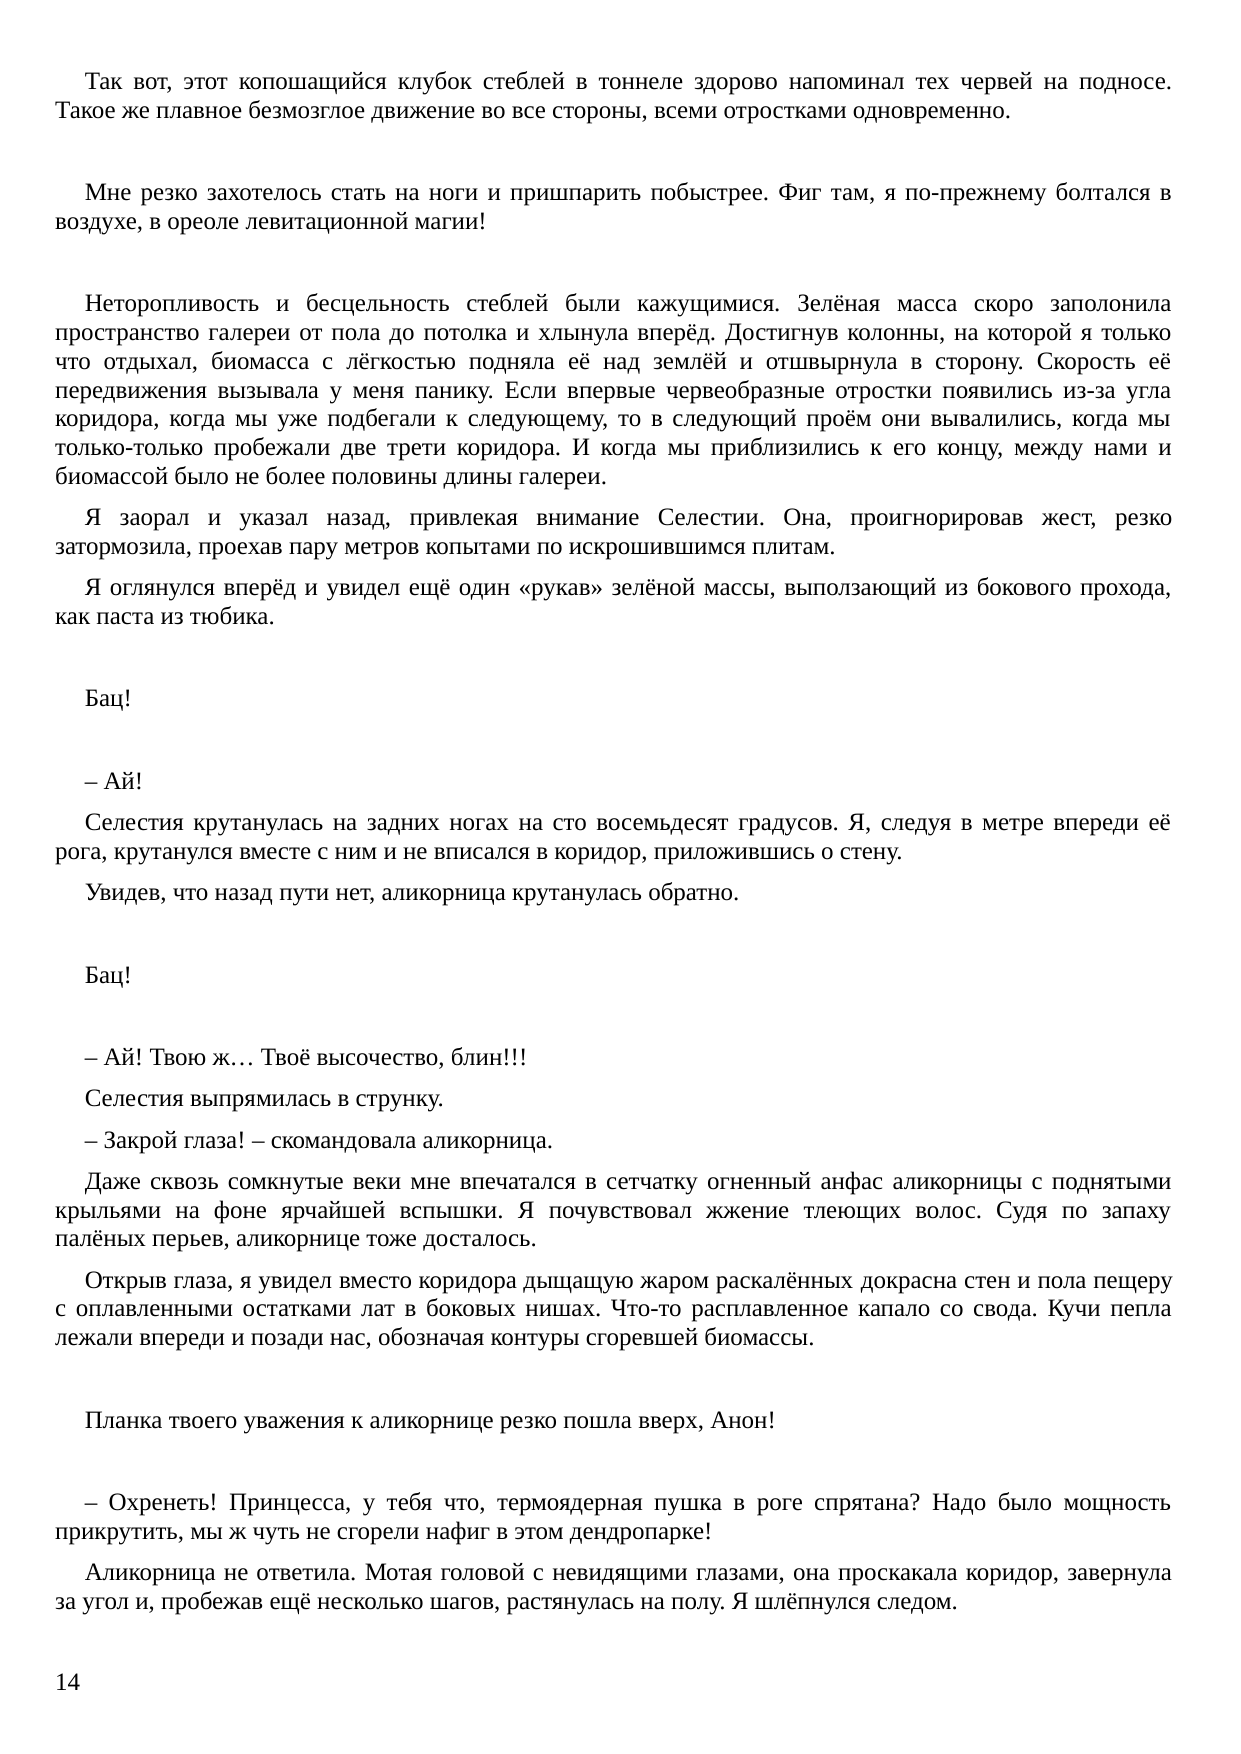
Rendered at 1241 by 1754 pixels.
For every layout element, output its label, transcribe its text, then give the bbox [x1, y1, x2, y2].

text Планка твоего уважения к аликорнице резко пошла вверх, Анон! [55, 1405, 1173, 1433]
text Неторопливость и бесцельность стеблей были кажущимися. Зелёная масса скоро заполонила пространство галереи от пола до потолка и хлынула вперёд. Достигнув колонны, на которой я только что отдыхал, биомасса с лёгкостью подняла её над землёй и отшвырнула в сторону. Скорость её передвижения вызывала у меня панику. Если впервые червеобразные отростки появились из-за угла коридора, когда мы уже подбегали к следующему, то в следующий проём они вывалились, когда мы только-только пробежали две трети коридора. И когда мы приблизились к его концу, между нами и биомассой было не более половины длины галереи. [55, 288, 1173, 490]
text – Ай! [55, 766, 1173, 795]
text Открыв глаза, я увидел вместо коридора дыщащую жаром раскалённых докрасна стен и пола пещеру с оплавленными остатками лат в боковых нишах. Что-то расплавленное капало со свода. Кучи пепла лежали впереди и позади нас, обозначая контуры сгоревшей биомассы. [55, 1265, 1173, 1351]
text Так вот, этот копошащийся клубок стеблей в тоннеле здорово напоминал тех червей на подносе. Такое же плавное безмозглое движение во все стороны, всеми отростками одновременно. [55, 66, 1173, 123]
text Даже сквозь сомкнутые веки мне впечатался в сетчатку огненный анфас аликорницы с поднятыми крыльями на фоне ярчайшей вспышки. Я почувствовал жжение тлеющих волос. Судя по запаху палёных перьев, аликорнице тоже досталось. [55, 1166, 1173, 1252]
text – Охренеть! Принцесса, у тебя что, термоядерная пушка в роге спрятана? Надо было мощность прикрутить, мы ж чуть не сгорели нафиг в этом дендропарке! [55, 1487, 1173, 1545]
text Бац! [55, 683, 1173, 712]
text Аликорница не ответила. Мотая головой с невидящими глазами, она проскакала коридор, завернула за угол и, пробежав ещё несколько шагов, растянулась на полу. Я шлёпнулся следом. [55, 1557, 1173, 1615]
text Увидев, что назад пути нет, аликорница крутанулась обратно. [55, 877, 1173, 906]
text Селестия выпрямилась в струнку. [55, 1083, 1173, 1112]
text Я заорал и указал назад, привлекая внимание Селестии. Она, проигнорировав жест, резко затормозила, проехав пару метров копытами по искрошившимся плитам. [55, 502, 1173, 560]
text – Ай! Твою ж… Твоё высочество, блин!!! [55, 1042, 1173, 1071]
text – Закрой глаза! – скомандовала аликорница. [55, 1125, 1173, 1153]
text Я оглянулся вперёд и увидел ещё один «рукав» зелёной массы, выползающий из бокового прохода, как паста из тюбика. [55, 572, 1173, 630]
text Бац! [55, 960, 1173, 988]
text Мне резко захотелось стать на ноги и пришпарить побыстрее. Фиг там, я по-прежнему болтался в воздухе, в ореоле левитационной магии! [55, 177, 1173, 235]
text Селестия крутанулась на задних ногах на сто восемьдесят градусов. Я, следуя в метре впереди её рога, крутанулся вместе с ним и не вписался в коридор, приложившись о стену. [55, 807, 1173, 865]
